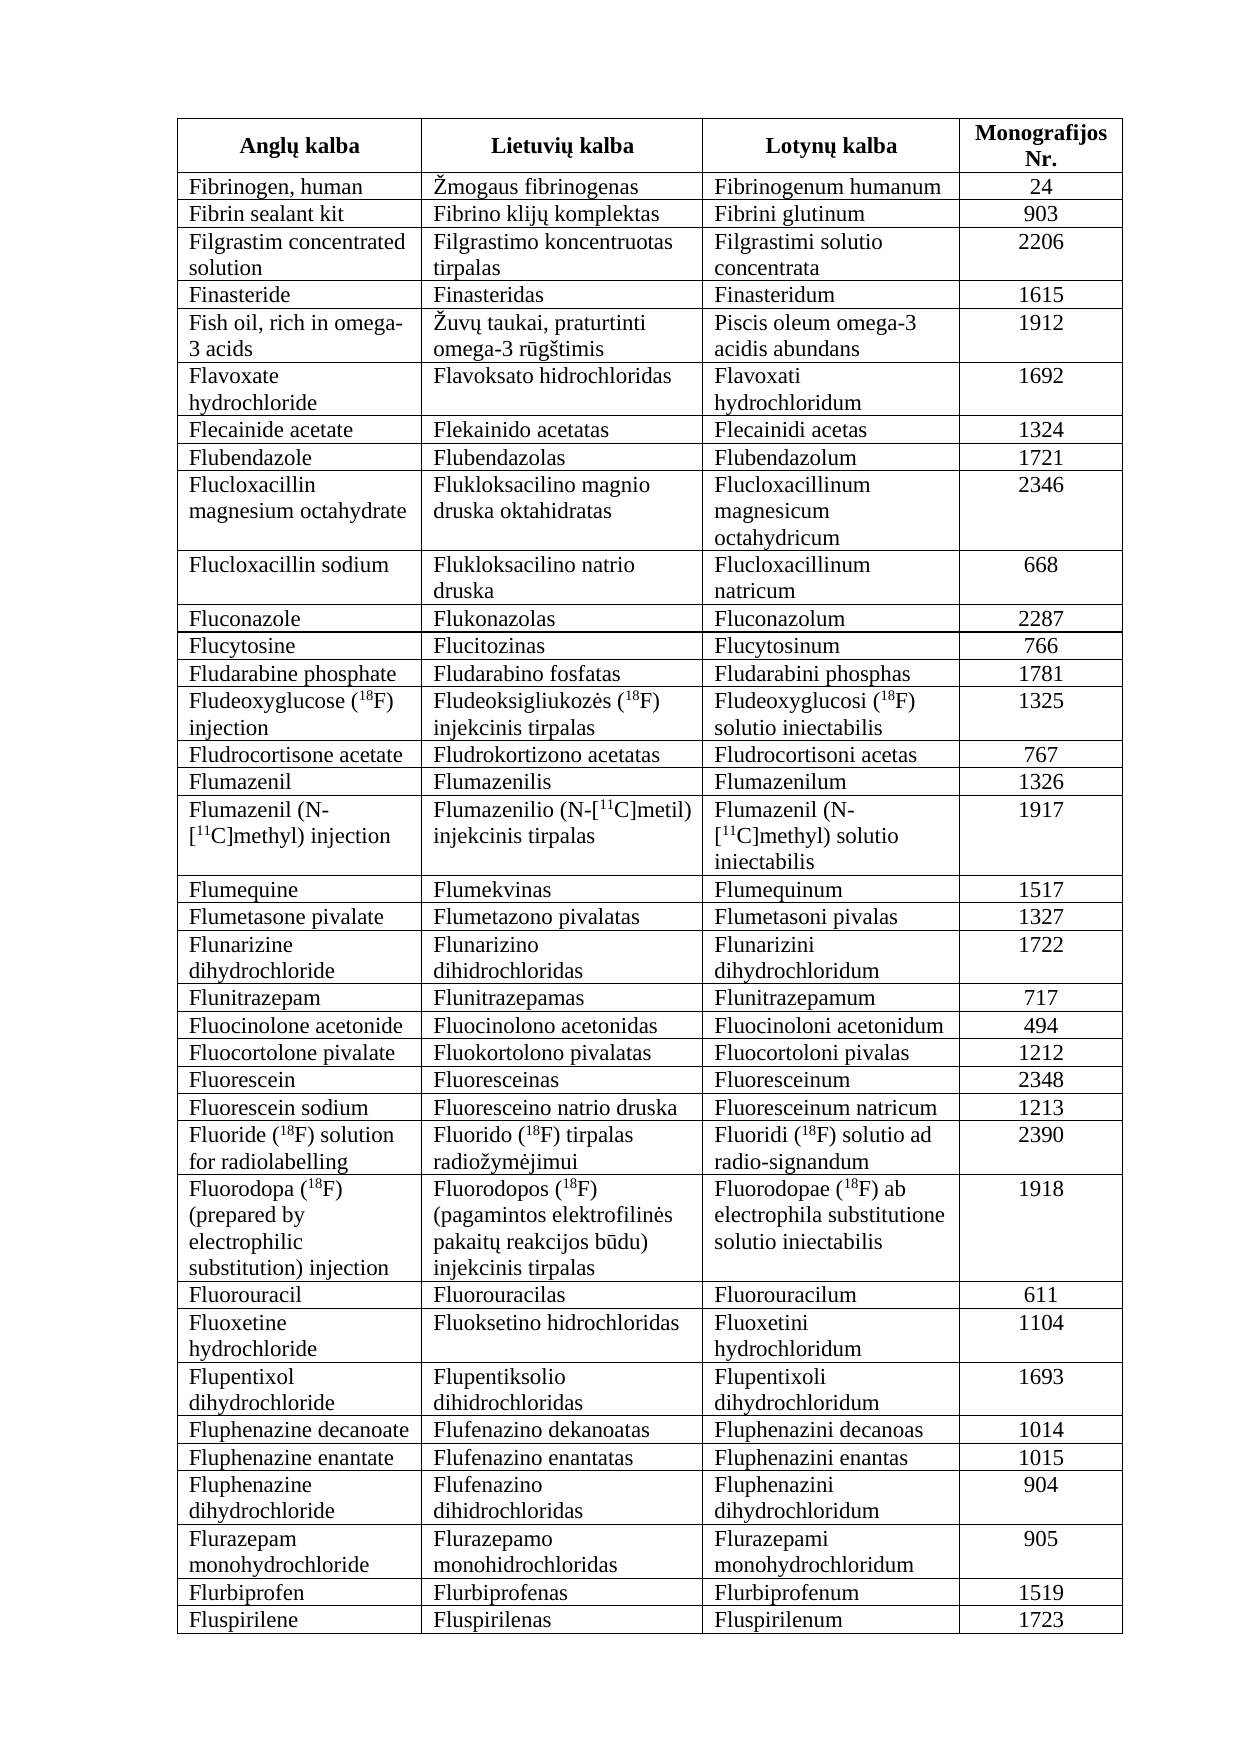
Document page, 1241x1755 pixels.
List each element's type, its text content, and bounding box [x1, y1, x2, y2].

table_cell 2287 [960, 605, 1122, 631]
table_cell Fluoresceinum [703, 1067, 959, 1093]
table_cell Flucloxacillinum natricum [703, 551, 959, 604]
table_cell Finasteridas [422, 281, 702, 308]
table_header Anglų kalba [178, 119, 421, 172]
table_cell Fludarabini phosphas [703, 660, 959, 686]
table_cell Fluspirilene [178, 1606, 421, 1632]
table_cell Flupentixol dihydrochloride [178, 1363, 421, 1415]
table_cell 1213 [960, 1094, 1122, 1120]
table_cell 1014 [960, 1416, 1122, 1443]
table_header Lietuvių kalba [422, 119, 702, 172]
table_cell 766 [960, 633, 1122, 659]
table_cell Flumetazono pivalatas [422, 903, 702, 929]
table_cell Flupentixoli dihydrochloridum [703, 1363, 959, 1415]
table_cell 903 [960, 200, 1122, 227]
table_cell Fluspirilenas [422, 1606, 702, 1632]
table_cell Fibrini glutinum [703, 200, 959, 227]
table_cell Piscis oleum omega-3 acidis abundans [703, 309, 959, 362]
table_cell Fludeoxyglucosi (18F) solutio iniectabilis [703, 687, 959, 740]
table_cell Flucitozinas [422, 633, 702, 659]
table_cell Flucloxacillin sodium [178, 551, 421, 604]
table_cell Flucytosinum [703, 633, 959, 659]
table_cell Filgrastimi solutio concentrata [703, 228, 959, 280]
table_cell 2346 [960, 471, 1122, 550]
table_cell Fluocinoloni acetonidum [703, 1012, 959, 1038]
table_cell Fibrinogen, human [178, 173, 421, 199]
table_cell Filgrastim concentrated solution [178, 228, 421, 280]
table_cell Fludeoksigliukozės (18F) injekcinis tirpalas [422, 687, 702, 740]
table_cell Flurbiprofenas [422, 1579, 702, 1605]
table_cell 668 [960, 551, 1122, 604]
table_cell 905 [960, 1525, 1122, 1578]
table_cell 494 [960, 1012, 1122, 1038]
table_cell Flubendazolas [422, 444, 702, 470]
table_cell Flukonazolas [422, 605, 702, 631]
table_cell Fluphenazini dihydrochloridum [703, 1471, 959, 1524]
table_cell 1212 [960, 1039, 1122, 1066]
table_cell 2206 [960, 228, 1122, 280]
table_cell Fluorescein [178, 1067, 421, 1093]
table_header Monografijos Nr. [960, 119, 1122, 172]
table_cell Fluocortolone pivalate [178, 1039, 421, 1066]
table_cell Fluoksetino hidrochloridas [422, 1309, 702, 1362]
table_cell Flumekvinas [422, 876, 702, 902]
table_cell Fish oil, rich in omega-3 acids [178, 309, 421, 362]
table_cell 1015 [960, 1444, 1122, 1470]
table_cell Fluoresceinum natricum [703, 1094, 959, 1120]
table_cell Flunitrazepam [178, 984, 421, 1011]
table_cell Fluphenazine decanoate [178, 1416, 421, 1443]
table_cell Flurbiprofenum [703, 1579, 959, 1605]
table_cell Fluocortoloni pivalas [703, 1039, 959, 1066]
table_cell Fluoxetine hydrochloride [178, 1309, 421, 1362]
table_cell Flurazepami monohydrochloridum [703, 1525, 959, 1578]
table_cell 1324 [960, 416, 1122, 443]
table_cell Fluorodopa (18F) (prepared by electrophilic substitution) injection [178, 1175, 421, 1281]
table_cell Fluocinolone acetonide [178, 1012, 421, 1038]
table_cell Flumazenil [178, 768, 421, 795]
table_cell 1917 [960, 796, 1122, 875]
table_cell 1519 [960, 1579, 1122, 1605]
table_cell Flunitrazepamum [703, 984, 959, 1011]
table_cell Fludrocortisone acetate [178, 741, 421, 767]
table_cell Flukloksacilino natrio druska [422, 551, 702, 604]
table_cell 1722 [960, 931, 1122, 983]
table_cell Flunarizino dihidrochloridas [422, 931, 702, 983]
table_cell Flubendazolum [703, 444, 959, 470]
table_cell Flumazenil (N-[11C]methyl) injection [178, 796, 421, 875]
table_cell Fluoridi (18F) solutio ad radio-signandum [703, 1121, 959, 1174]
table_cell Fluphenazine enantate [178, 1444, 421, 1470]
table_cell Fluoride (18F) solution for radiolabelling [178, 1121, 421, 1174]
table_cell Flumequinum [703, 876, 959, 902]
table_cell Žuvų taukai, praturtinti omega-3 rūgštimis [422, 309, 702, 362]
table_cell Fluorouracil [178, 1282, 421, 1308]
table_cell Flufenazino dihidrochloridas [422, 1471, 702, 1524]
table_cell 1326 [960, 768, 1122, 795]
table_cell 1723 [960, 1606, 1122, 1632]
table_cell Flurazepamo monohidrochloridas [422, 1525, 702, 1578]
table_cell Fluorodopae (18F) ab electrophila substitutione solutio iniectabilis [703, 1175, 959, 1281]
table_cell 1325 [960, 687, 1122, 740]
table_cell 2348 [960, 1067, 1122, 1093]
table_cell 2390 [960, 1121, 1122, 1174]
table_cell Fibrinogenum humanum [703, 173, 959, 199]
table_cell Fluoresceino natrio druska [422, 1094, 702, 1120]
table_cell 1615 [960, 281, 1122, 308]
table_cell Flumazenilum [703, 768, 959, 795]
table_cell Flavoksato hidrochloridas [422, 363, 702, 415]
table_cell Flufenazino dekanoatas [422, 1416, 702, 1443]
table_header Lotynų kalba [703, 119, 959, 172]
table_cell 1781 [960, 660, 1122, 686]
table_cell Flupentiksolio dihidrochloridas [422, 1363, 702, 1415]
table_cell Fludrokortizono acetatas [422, 741, 702, 767]
table_cell Fluokortolono pivalatas [422, 1039, 702, 1066]
table_cell Žmogaus fibrinogenas [422, 173, 702, 199]
table_cell Flufenazino enantatas [422, 1444, 702, 1470]
table_cell Flunitrazepamas [422, 984, 702, 1011]
table_cell Fludeoxyglucose (18F) injection [178, 687, 421, 740]
table_cell 1918 [960, 1175, 1122, 1281]
table_cell 1327 [960, 903, 1122, 929]
table_cell Flumazenil (N-[11C]methyl) solutio iniectabilis [703, 796, 959, 875]
table_cell 1692 [960, 363, 1122, 415]
table_cell 1912 [960, 309, 1122, 362]
table_cell 1517 [960, 876, 1122, 902]
table_cell Flumazenilio (N-[11C]metil) injekcinis tirpalas [422, 796, 702, 875]
table_cell Fibrino klijų komplektas [422, 200, 702, 227]
table_cell 767 [960, 741, 1122, 767]
table_cell Flurazepam monohydrochloride [178, 1525, 421, 1578]
table_cell Fluocinolono acetonidas [422, 1012, 702, 1038]
table_cell Fluphenazini enantas [703, 1444, 959, 1470]
table_cell Flecainide acetate [178, 416, 421, 443]
table_cell Fluspirilenum [703, 1606, 959, 1632]
table_cell Flumetasoni pivalas [703, 903, 959, 929]
table_cell Flucloxacillinum magnesicum octahydricum [703, 471, 959, 550]
table_cell Fludrocortisoni acetas [703, 741, 959, 767]
table_cell Flecainidi acetas [703, 416, 959, 443]
table_cell 611 [960, 1282, 1122, 1308]
table_cell 1104 [960, 1309, 1122, 1362]
table_cell Fluconazole [178, 605, 421, 631]
table_cell 717 [960, 984, 1122, 1011]
table_cell Flubendazole [178, 444, 421, 470]
table_cell Fludarabino fosfatas [422, 660, 702, 686]
table_cell Flavoxati hydrochloridum [703, 363, 959, 415]
table_cell 904 [960, 1471, 1122, 1524]
table_cell Finasteridum [703, 281, 959, 308]
table_cell Flavoxate hydrochloride [178, 363, 421, 415]
table_cell Flunarizini dihydrochloridum [703, 931, 959, 983]
table_cell Flunarizine dihydrochloride [178, 931, 421, 983]
table_cell Fluorido (18F) tirpalas radiožymėjimui [422, 1121, 702, 1174]
table_cell Fluconazolum [703, 605, 959, 631]
table_cell Filgrastimo koncentruotas tirpalas [422, 228, 702, 280]
table_cell Flekainido acetatas [422, 416, 702, 443]
table_cell Fluorescein sodium [178, 1094, 421, 1120]
table_cell 1693 [960, 1363, 1122, 1415]
table_cell 24 [960, 173, 1122, 199]
table_cell Flurbiprofen [178, 1579, 421, 1605]
table_cell Fluphenazini decanoas [703, 1416, 959, 1443]
table_cell Flumequine [178, 876, 421, 902]
table_cell Fibrin sealant kit [178, 200, 421, 227]
table_cell Flucloxacillin magnesium octahydrate [178, 471, 421, 550]
table_cell Fludarabine phosphate [178, 660, 421, 686]
table_cell Fluorouracilas [422, 1282, 702, 1308]
table_cell Finasteride [178, 281, 421, 308]
table_cell Flumetasone pivalate [178, 903, 421, 929]
table_cell Fluphenazine dihydrochloride [178, 1471, 421, 1524]
table_cell 1721 [960, 444, 1122, 470]
table_cell Flucytosine [178, 633, 421, 659]
table_cell Fluoxetini hydrochloridum [703, 1309, 959, 1362]
table_cell Fluorodopos (18F) (pagamintos elektrofilinės pakaitų reakcijos būdu) injekcinis tirpalas [422, 1175, 702, 1281]
table_cell Fluoresceinas [422, 1067, 702, 1093]
table_cell Flumazenilis [422, 768, 702, 795]
table_cell Fluorouracilum [703, 1282, 959, 1308]
table_cell Flukloksacilino magnio druska oktahidratas [422, 471, 702, 550]
